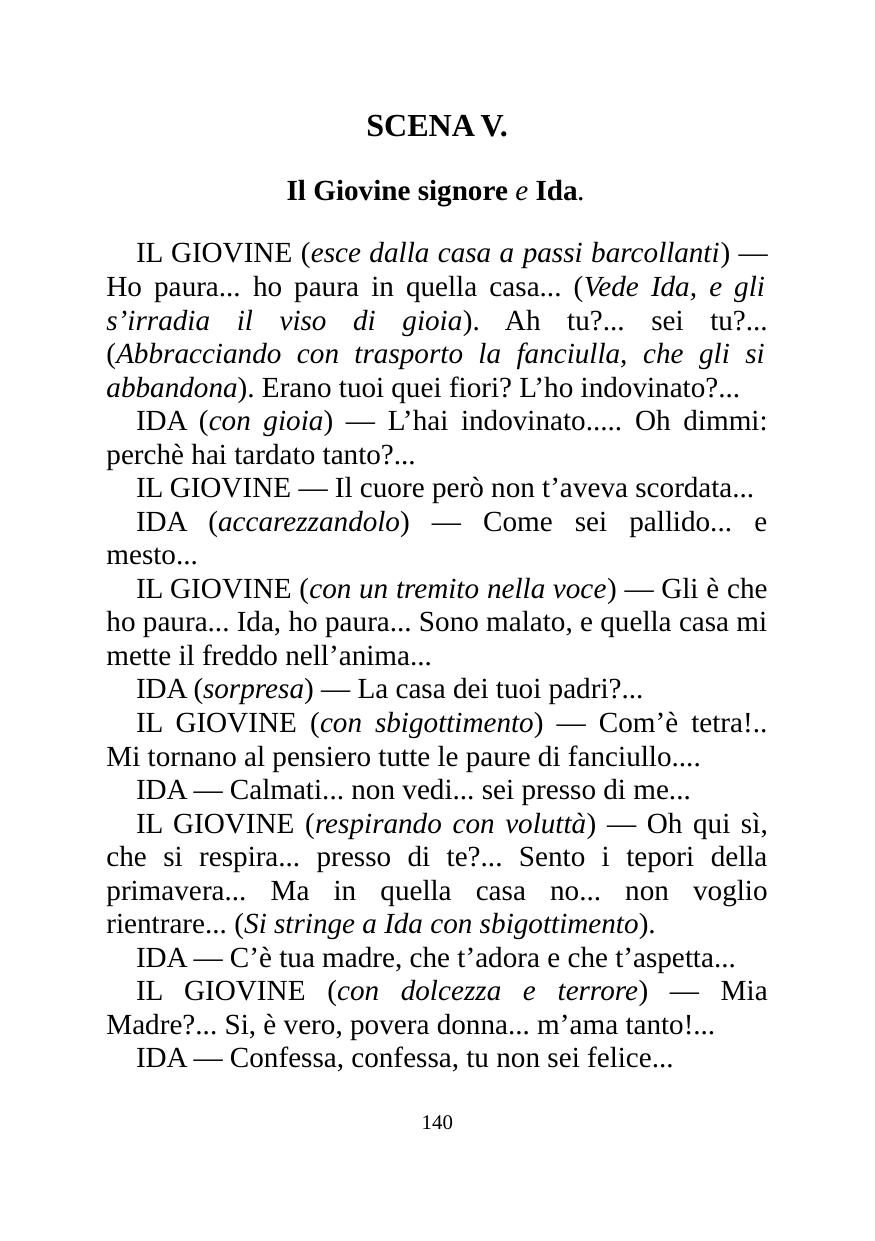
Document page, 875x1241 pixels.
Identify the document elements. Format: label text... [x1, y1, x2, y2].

text IDA — Calmati... non vedi... sei presso di me... [106, 772, 768, 806]
subtitle SCENA V. [106, 106, 768, 143]
text IL GIOVINE (con dolcezza e terrore) — Mia Madre?... Si, è vero, povera donna... m’ama tanto!... [106, 973, 768, 1041]
text IDA — C’è tua madre, che t’adora e che t’aspetta... [106, 940, 768, 973]
text IDA (con gioia) — L’hai indovinato..... Oh dimmi: perchè hai tardato tanto?... [106, 403, 768, 470]
text IL GIOVINE (esce dalla casa a passi barcollanti) — Ho paura... ho paura in quella casa... (Vede Ida, e gli s’irradia il viso di gioia). Ah tu?... sei tu?... (Abbracciando con trasporto la fanciulla, che gli si abbandona). Erano tuoi quei fiori? L’ho indovinato?... [106, 236, 768, 403]
text IL GIOVINE (respirando con voluttà) — Oh qui sì, che si respira... presso di te?... Sento i tepori della primavera... Ma in quella casa no... non voglio rientrare... (Si stringe a Ida con sbigottimento). [106, 806, 768, 940]
text IL GIOVINE (con un tremito nella voce) — Gli è che ho paura... Ida, ho paura... Sono malato, e quella casa mi mette il freddo nell’anima... [106, 571, 768, 672]
text IDA (sorpresa) — La casa dei tuoi padri?... [106, 672, 768, 705]
text IDA — Confessa, confessa, tu non sei felice... [106, 1041, 768, 1074]
text Il Giovine signore e Ida. [106, 173, 768, 206]
text IL GIOVINE — Il cuore però non t’aveva scordata... [106, 470, 768, 504]
text IL GIOVINE (con sbigottimento) — Com’è tetra!.. Mi tornano al pensiero tutte le paure di fanciullo.... [106, 705, 768, 772]
text IDA (accarezzandolo) — Come sei pallido... e mesto... [106, 504, 768, 571]
